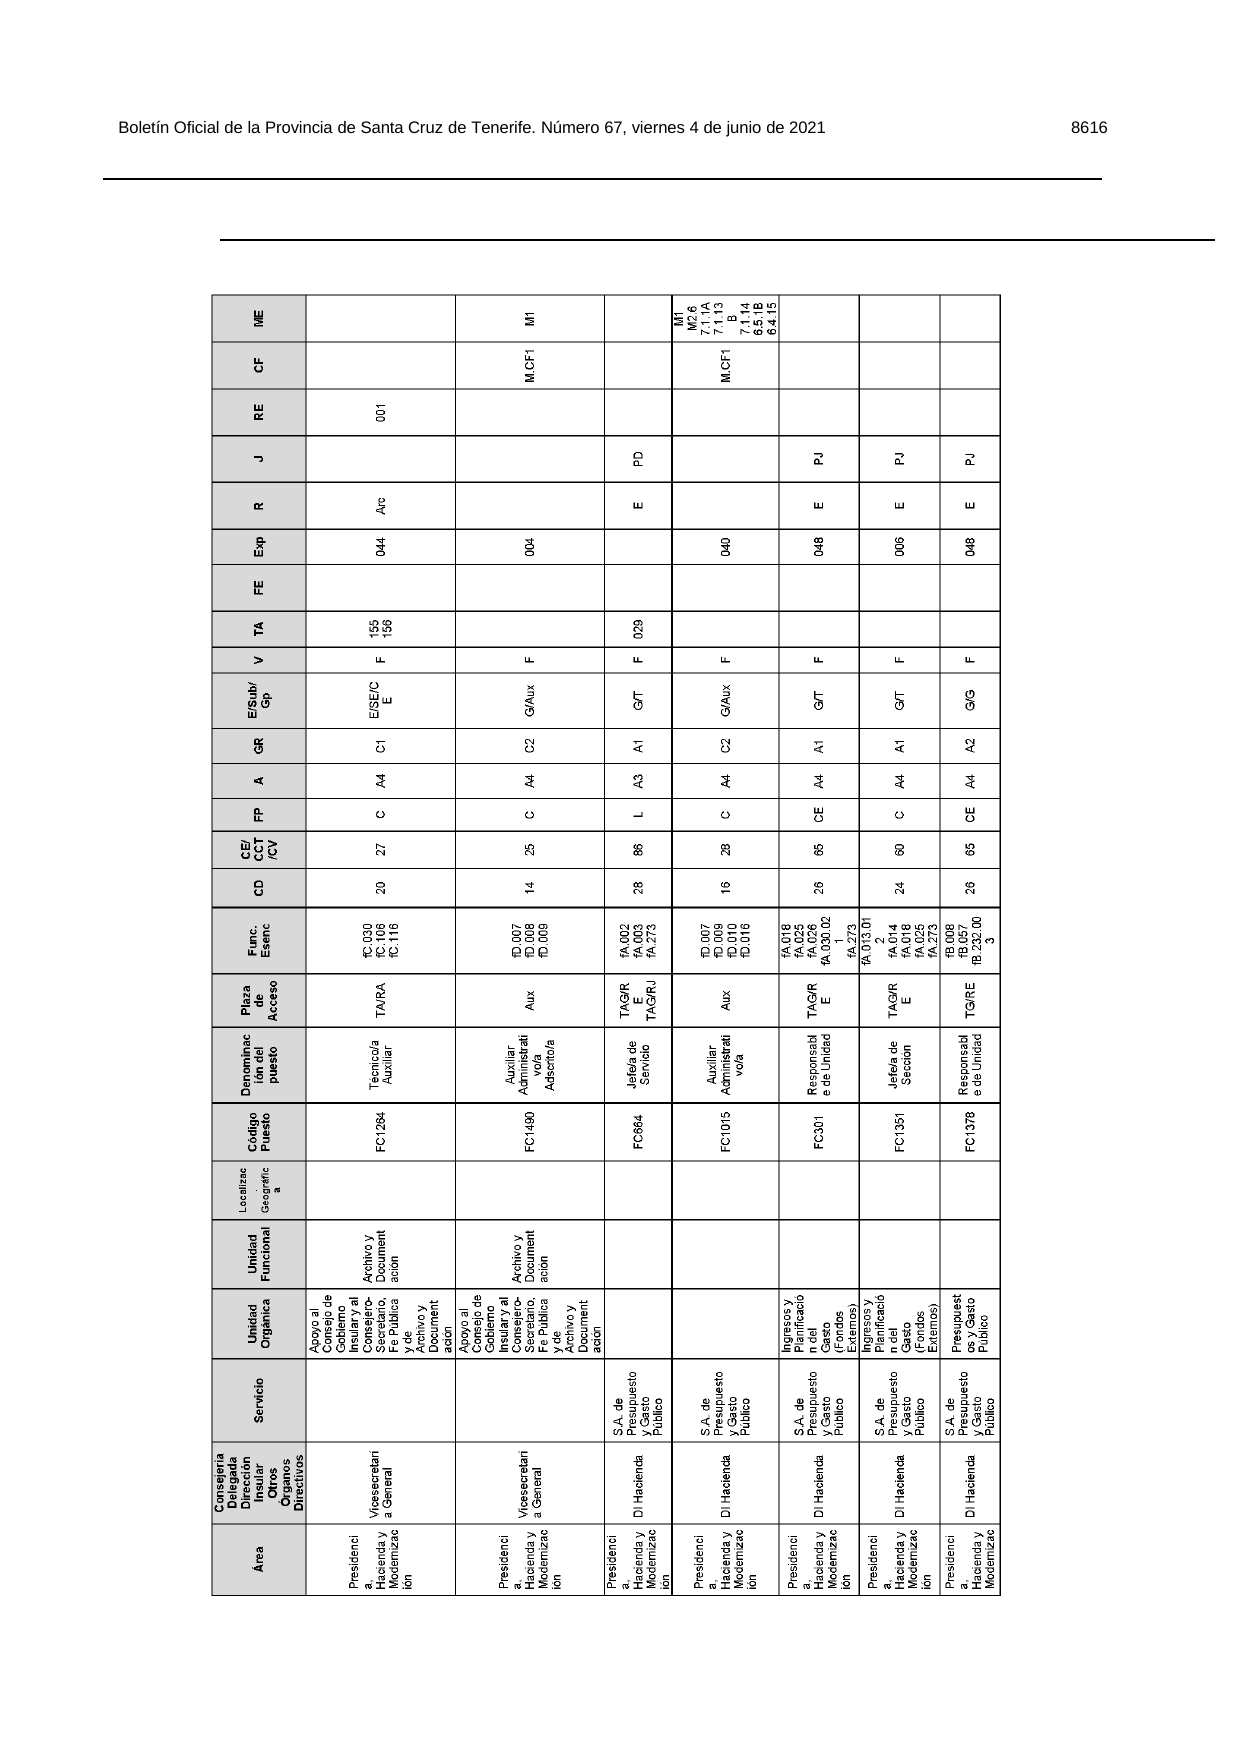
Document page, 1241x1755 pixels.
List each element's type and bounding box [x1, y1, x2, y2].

picture [118, 274, 1100, 1664]
